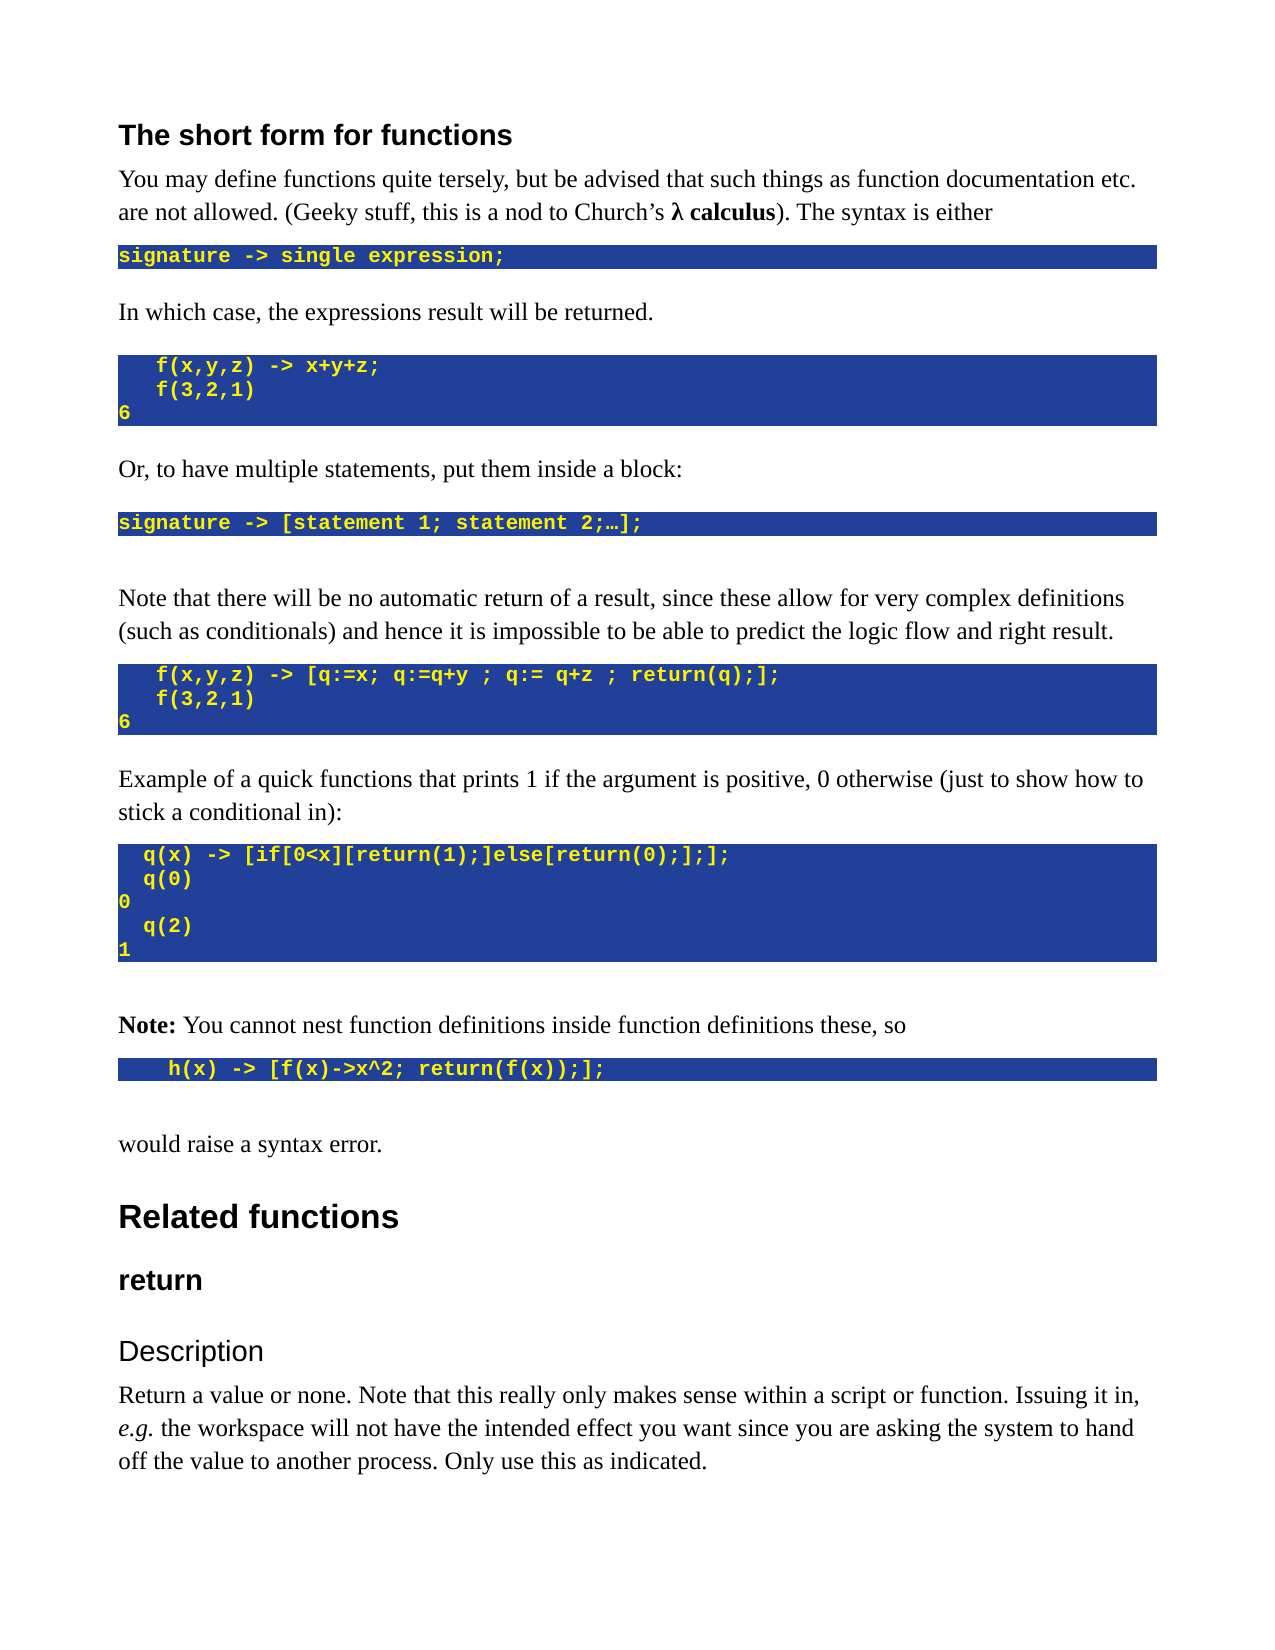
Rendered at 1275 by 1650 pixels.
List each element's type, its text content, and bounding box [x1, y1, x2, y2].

subtitle The short form for functions [118, 118, 1157, 152]
subtitle Related functions [118, 1197, 1157, 1236]
text q(2) [118, 915, 1157, 939]
text In which case, the expressions result will be returned. [118, 297, 1157, 326]
subtitle return [118, 1263, 1157, 1297]
text would raise a syntax error. [118, 1129, 1157, 1158]
text Return a value or none. Note that this really only makes sense within a script or function. Issuing it in, e.g. the workspace will not have the intended effect you want since you are asking the system to hand off the value to another process. Only use this as indicated. [118, 1380, 1157, 1475]
text 6 [118, 711, 1157, 735]
text Or, to have multiple statements, put them inside a block: [118, 454, 1157, 483]
text 6 [118, 402, 1157, 426]
text h(x) -> [f(x)->x^2; return(f(x));]; [118, 1058, 1157, 1081]
text f(3,2,1) [118, 378, 1157, 402]
text 0 [118, 892, 1157, 915]
text f(3,2,1) [118, 688, 1157, 711]
text 1 [118, 939, 1157, 962]
text signature -> single expression; [118, 245, 1157, 269]
text q(x) -> [if[0<x][return(1);]else[return(0);];]; [118, 844, 1157, 868]
text Note that there will be no automatic return of a result, since these allow for very complex definitions (such as conditionals) and hence it is impossible to be able to predict the logic flow and right result. [118, 583, 1157, 645]
text Note: You cannot nest function definitions inside function definitions these, so [118, 1010, 1157, 1039]
text f(x,y,z) -> [q:=x; q:=q+y ; q:= q+z ; return(q);]; [118, 664, 1157, 688]
text q(0) [118, 868, 1157, 892]
text You may define functions quite tersely, but be advised that such things as function documentation etc. are not allowed. (Geeky stuff, this is a nod to Church’s λ calculus). The syntax is either [118, 164, 1157, 226]
subtitle Description [118, 1334, 1157, 1368]
text f(x,y,z) -> x+y+z; [118, 355, 1157, 378]
text Example of a quick functions that prints 1 if the argument is positive, 0 otherwise (just to show how to stick a conditional in): [118, 764, 1157, 825]
text signature -> [statement 1; statement 2;…]; [118, 512, 1157, 536]
